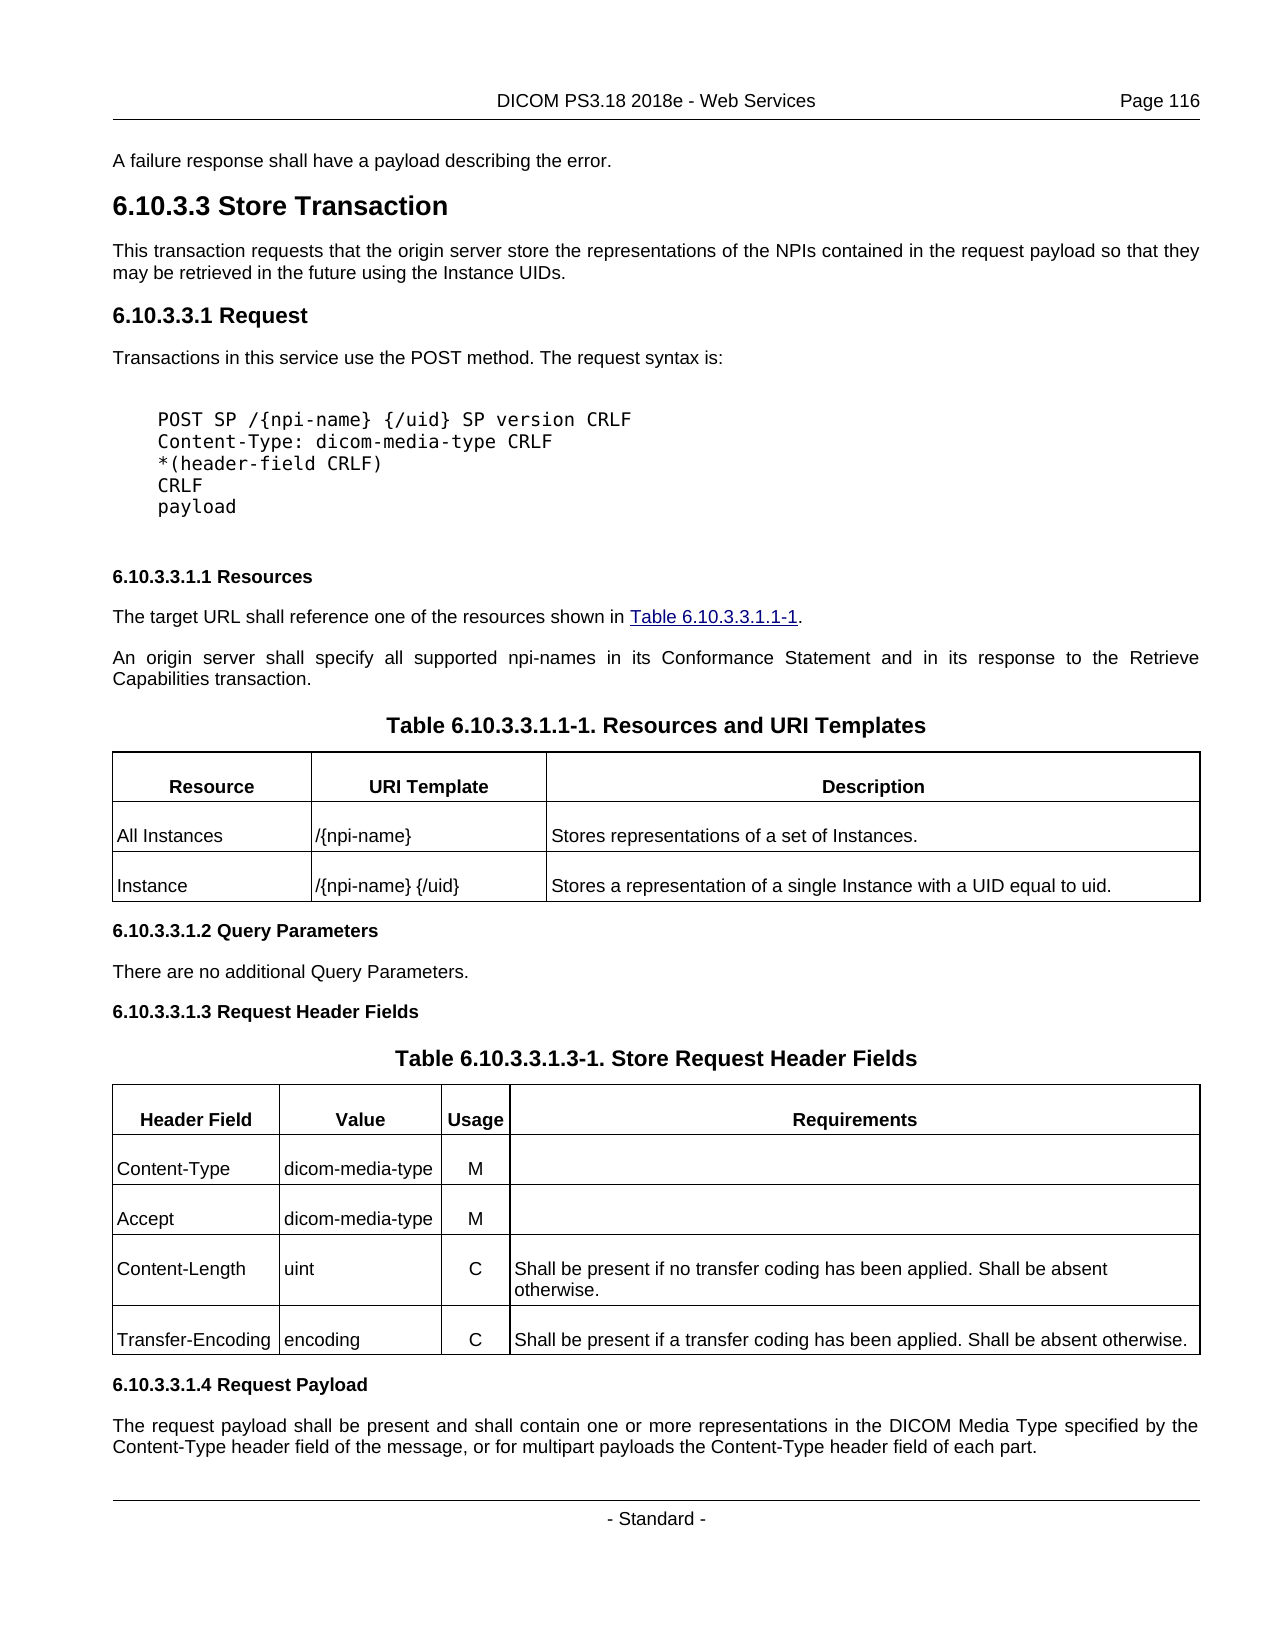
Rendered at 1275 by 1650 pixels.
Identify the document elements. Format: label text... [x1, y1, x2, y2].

table_cell Transfer-Encoding [113, 1306, 279, 1354]
table_cell C [442, 1306, 509, 1354]
table_header Description [547, 753, 1199, 801]
table_header Value [280, 1085, 441, 1134]
table_header Requirements [511, 1085, 1199, 1134]
table_cell Shall be present if a transfer coding has been applied. Shall be absent otherwise. [511, 1306, 1199, 1354]
table_cell dicom-media-type [280, 1135, 441, 1184]
text Table 6.10.3.3.1.1-1. Resources and URI Templates [112, 712, 1200, 738]
table_cell Shall be present if no transfer coding has been applied. Shall be absent otherwise. [511, 1235, 1199, 1305]
text 6.10.3.3.1.4 Request Payload [112, 1374, 1200, 1396]
table_header Header Field [113, 1085, 279, 1134]
table_header URI Template [312, 753, 546, 801]
table_cell Accept [113, 1185, 279, 1233]
text 6.10.3.3.1.3 Request Header Fields [112, 1001, 1200, 1022]
text The request payload shall be present and shall contain one or more representations in the DICOM Media Type specified by the Content-Type header field of the message, or for multipart payloads the Content-Type header field of each part. [112, 1414, 1200, 1458]
text The target URL shall reference one of the resources shown in Table 6.10.3.3.1.1-1. [112, 606, 1200, 628]
table_cell Stores representations of a set of Instances. [547, 802, 1199, 851]
table_cell uint [280, 1235, 441, 1305]
text 6.10.3.3 Store Transaction [112, 190, 1200, 222]
text A failure response shall have a payload describing the error. [112, 150, 1200, 172]
table_cell Instance [113, 852, 311, 901]
table_cell All Instances [113, 802, 311, 851]
text POST SP /{npi-name} {/uid} SP version CRLF Content-Type: dicom-media-type CRLF *(header-field CRLF) CRLF payload [112, 387, 1200, 547]
table_cell dicom-media-type [280, 1185, 441, 1233]
table_header Resource [113, 753, 311, 801]
text 6.10.3.3.1.1 Resources [112, 566, 1200, 587]
text Transactions in this service use the POST method. The request syntax is: [112, 347, 1200, 368]
text This transaction requests that the origin server store the representations of the NPIs contained in the request payload so that they may be retrieved in the future using the Instance UIDs. [112, 240, 1200, 283]
text 6.10.3.3.1 Request [112, 302, 1200, 328]
table_cell /{npi-name} [312, 802, 546, 851]
table_cell encoding [280, 1306, 441, 1354]
table_header Usage [442, 1085, 509, 1134]
text There are no additional Query Parameters. [112, 961, 1200, 982]
table_cell Stores a representation of a single Instance with a UID equal to uid. [547, 852, 1199, 901]
table_cell [511, 1135, 1199, 1184]
table_cell /{npi-name} {/uid} [312, 852, 546, 901]
table_cell Content-Type [113, 1135, 279, 1184]
table_cell M [442, 1185, 509, 1233]
table_cell C [442, 1235, 509, 1305]
text Table 6.10.3.3.1.3-1. Store Request Header Fields [112, 1045, 1200, 1071]
text An origin server shall specify all supported npi-names in its Conformance Statement and in its response to the Retrieve Capabilities transaction. [112, 646, 1200, 689]
text 6.10.3.3.1.2 Query Parameters [112, 920, 1200, 942]
table_cell [511, 1185, 1199, 1233]
table_cell M [442, 1135, 509, 1184]
table_cell Content-Length [113, 1235, 279, 1305]
